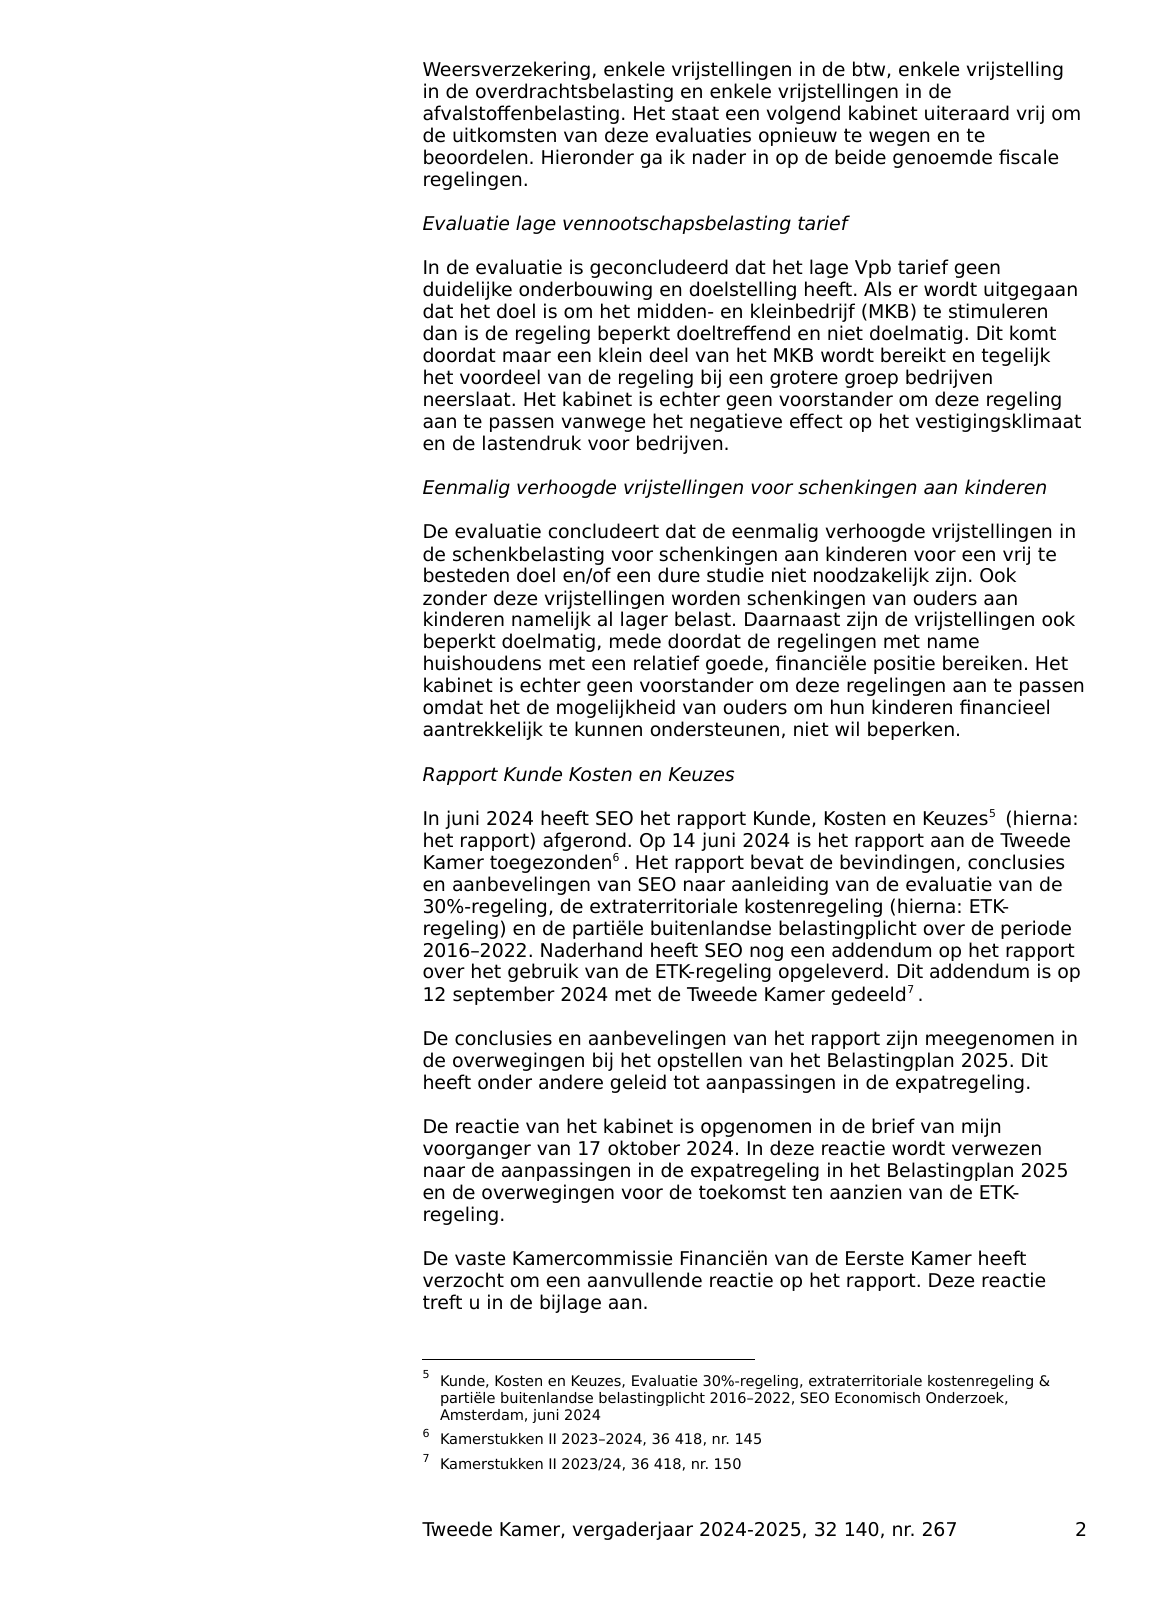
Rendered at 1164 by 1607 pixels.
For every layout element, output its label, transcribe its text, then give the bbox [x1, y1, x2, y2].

text De vaste Kamercommissie Financiën van de Eerste Kamer heeft verzocht om een aanvullende reactie op het rapport. Deze reactie treft u in de bijlage aan. [422, 1248, 1087, 1314]
subtitle Evaluatie lage vennootschapsbelasting tarief [422, 213, 1087, 235]
subtitle Rapport Kunde Kosten en Keuzes [422, 763, 1087, 785]
text De evaluatie concludeert dat de eenmalig verhoogde vrijstellingen in de schenkbelasting voor schenkingen aan kinderen voor een vrij te besteden doel en/of een dure studie niet noodzakelijk zijn. Ook zonder deze vrijstellingen worden schenkingen van ouders aan kinderen namelijk al lager belast. Daarnaast zijn de vrijstellingen ook beperkt doelmatig, mede doordat de regelingen met name huishoudens met een relatief goede, financiële positie bereiken. Het kabinet is echter geen voorstander om deze regelingen aan te passen omdat het de mogelijkheid van ouders om hun kinderen financieel aantrekkelijk te kunnen ondersteunen, niet wil beperken. [422, 521, 1087, 741]
text Kunde, Kosten en Keuzes, Evaluatie 30%-regeling, extraterritoriale kostenregeling & partiële buitenlandse belastingplicht 2016–2022, SEO Economisch Onderzoek, Amsterdam, juni 2024 [422, 1368, 1087, 1424]
text De reactie van het kabinet is opgenomen in de brief van mijn voorganger van 17 oktober 2024. In deze reactie wordt verwezen naar de aanpassingen in de expatregeling in het Belastingplan 2025 en de overwegingen voor de toekomst ten aanzien van de ETK-regeling. [422, 1116, 1087, 1226]
text De conclusies en aanbevelingen van het rapport zijn meegenomen in de overwegingen bij het opstellen van het Belastingplan 2025. Dit heeft onder andere geleid tot aanpassingen in de expatregeling. [422, 1028, 1087, 1093]
text Kamerstukken II 2023–2024, 36 418, nr. 145 [422, 1427, 1087, 1449]
text Kamerstukken II 2023/24, 36 418, nr. 150 [422, 1452, 1087, 1474]
text Weersverzekering, enkele vrijstellingen in de btw, enkele vrijstelling in de overdrachtsbelasting en enkele vrijstellingen in de afvalstoffenbelasting. Het staat een volgend kabinet uiteraard vrij om de uitkomsten van deze evaluaties opnieuw te wegen en te beoordelen. Hieronder ga ik nader in op de beide genoemde fiscale regelingen. [422, 59, 1087, 191]
text In de evaluatie is geconcludeerd dat het lage Vpb tarief geen duidelijke onderbouwing en doelstelling heeft. Als er wordt uitgegaan dat het doel is om het midden- en kleinbedrijf (MKB) te stimuleren dan is de regeling beperkt doeltreffend en niet doelmatig. Dit komt doordat maar een klein deel van het MKB wordt bereikt en tegelijk het voordeel van de regeling bij een grotere groep bedrijven neerslaat. Het kabinet is echter geen voorstander om deze regeling aan te passen vanwege het negatieve effect op het vestigingsklimaat en de lastendruk voor bedrijven. [422, 257, 1087, 455]
subtitle Eenmalig verhoogde vrijstellingen voor schenkingen aan kinderen [422, 477, 1087, 499]
text In juni 2024 heeft SEO het rapport Kunde, Kosten en Keuzes (hierna: het rapport) afgerond. Op 14 juni 2024 is het rapport aan de Tweede Kamer toegezonden. Het rapport bevat de bevindingen, conclusies en aanbevelingen van SEO naar aanleiding van de evaluatie van de 30%-regeling, de extraterritoriale kostenregeling (hierna: ETK-regeling) en de partiële buitenlandse belastingplicht over de periode 2016–2022. Naderhand heeft SEO nog een addendum op het rapport over het gebruik van de ETK-regeling opgeleverd. Dit addendum is op 12 september 2024 met de Tweede Kamer gedeeld. [422, 808, 1087, 1005]
